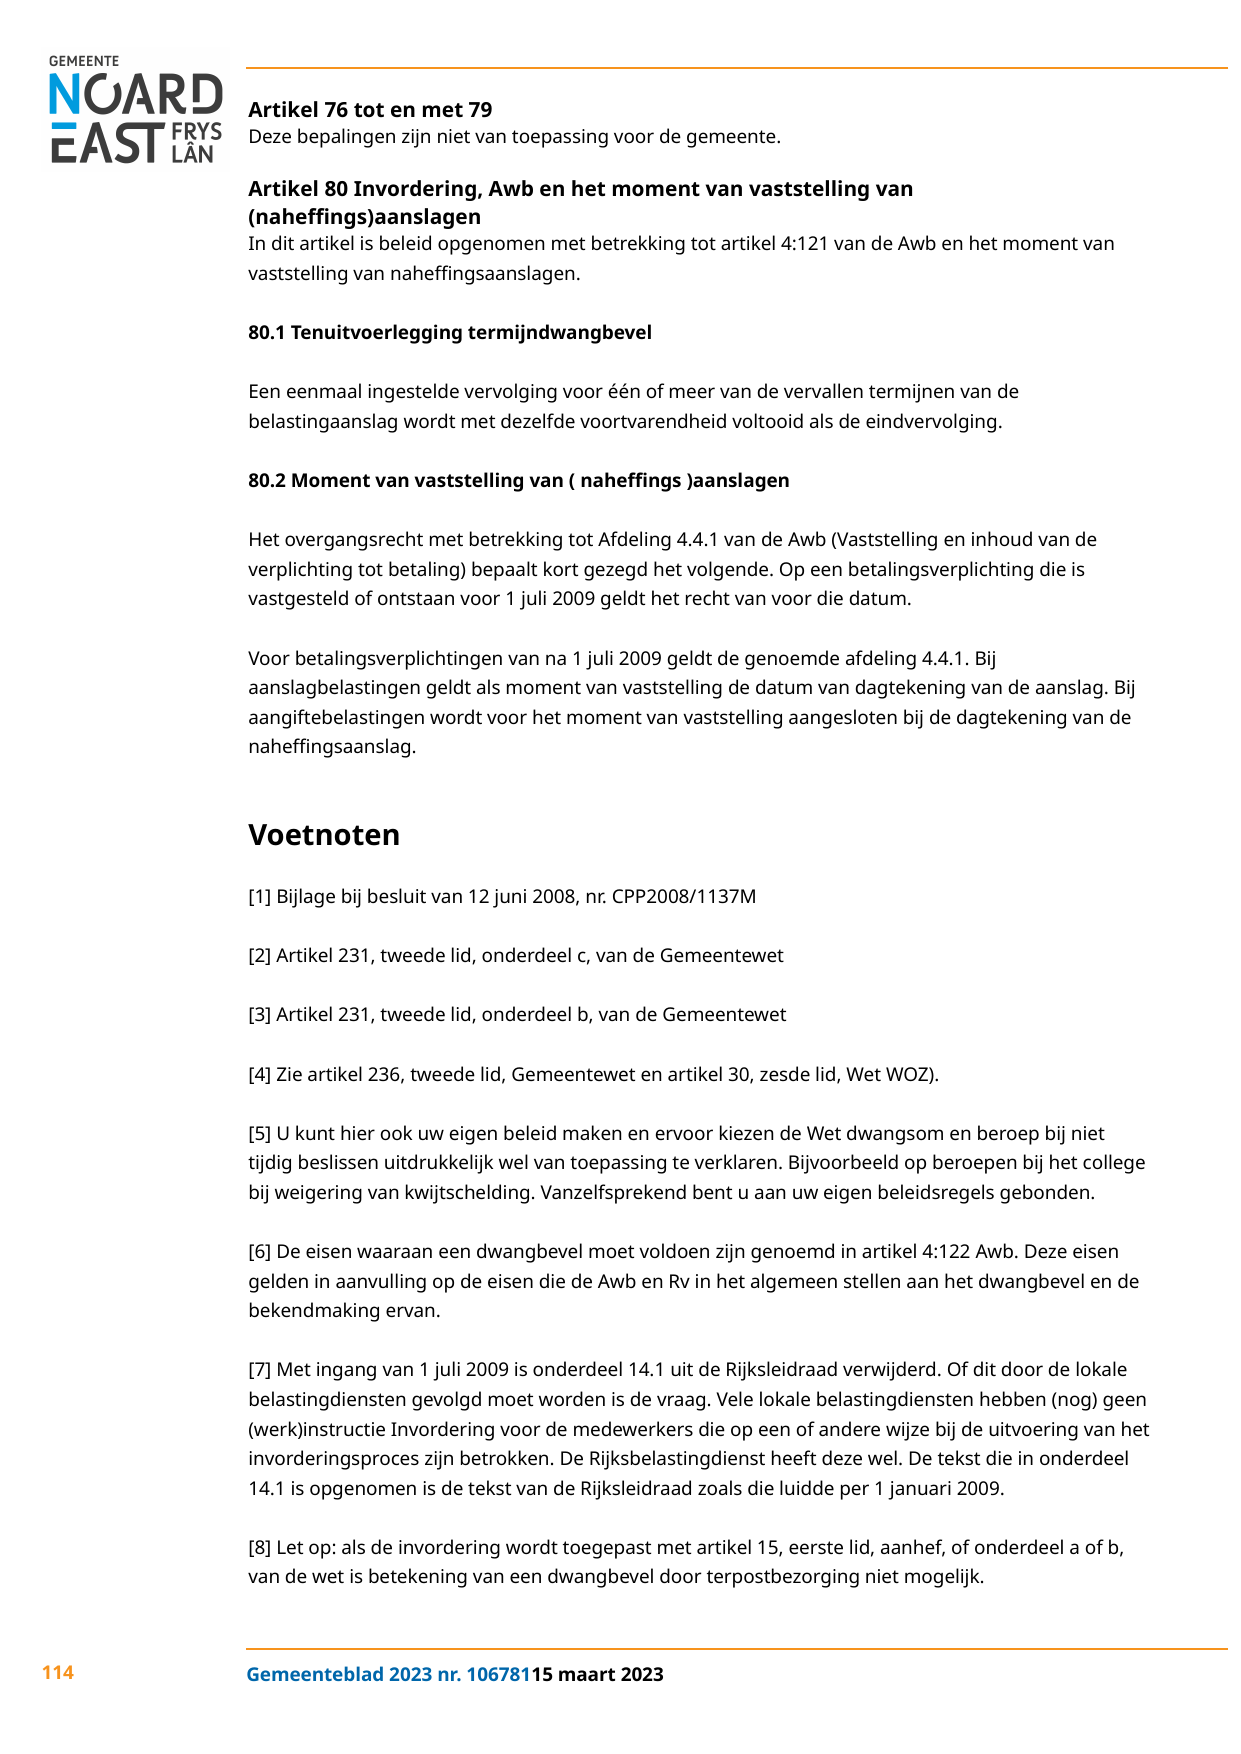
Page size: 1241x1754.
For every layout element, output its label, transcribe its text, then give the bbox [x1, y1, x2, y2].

picture [41, 47, 231, 172]
text Een eenmaal ingestelde vervolging voor één of meer van de vervallen termijnen van de belastingaanslag wordt met dezelfde voortvarendheid voltooid als de eindvervolging. [248, 378, 1152, 434]
text [2] Artikel 231, tweede lid, onderdeel c, van de Gemeentewet [248, 942, 1152, 968]
text 80.1 Tenuitvoerlegging termijndwangbevel [248, 319, 1152, 345]
text [6] De eisen waaraan een dwangbevel moet voldoen zijn genoemd in artikel 4:122 Awb. Deze eisen gelden in aanvulling op de eisen die de Awb en Rv in het algemeen stellen aan het dwangbevel en de bekendmaking ervan. [248, 1238, 1152, 1323]
text 80.2 Moment van vaststelling van ( naheffings )aanslagen [248, 467, 1152, 493]
text Deze bepalingen zijn niet van toepassing voor de gemeente. [248, 123, 1152, 149]
text [3] Artikel 231, tweede lid, onderdeel b, van de Gemeentewet [248, 1002, 1152, 1027]
text Voor betalingsverplichtingen van na 1 juli 2009 geldt de genoemde afdeling 4.4.1. Bij aanslagbelastingen geldt als moment van vaststelling de datum van dagtekening van de aanslag. Bij aangiftebelastingen wordt voor het moment van vaststelling aangesloten bij de dagtekening van de naheffingsaanslag. [248, 645, 1152, 759]
text Het overgangsrecht met betrekking tot Afdeling 4.4.1 van de Awb (Vaststelling en inhoud van de verplichting tot betaling) bepaalt kort gezegd het volgende. Op een betalingsverplichting die is vastgesteld of ontstaan voor 1 juli 2009 geldt het recht van voor die datum. [248, 526, 1152, 611]
text [5] U kunt hier ook uw eigen beleid maken en ervoor kiezen de Wet dwangsom en beroep bij niet tijdig beslissen uitdrukkelijk wel van toepassing te verklaren. Bijvoorbeeld op beroepen bij het college bij weigering van kwijtschelding. Vanzelfsprekend bent u aan uw eigen beleidsregels gebonden. [248, 1120, 1152, 1205]
text Artikel 76 tot en met 79 [248, 95, 1152, 123]
text In dit artikel is beleid opgenomen met betrekking tot artikel 4:121 van de Awb en het moment van vaststelling van naheffingsaanslagen. [248, 231, 1152, 286]
text Voetnoten [248, 814, 1152, 854]
text [4] Zie artikel 236, tweede lid, Gemeentewet en artikel 30, zesde lid, Wet WOZ). [248, 1061, 1152, 1087]
text [8] Let op: als de invordering wordt toegepast met artikel 15, eerste lid, aanhef, of onderdeel a of b, van de wet is betekening van een dwangbevel door terpostbezorging niet mogelijk. [248, 1534, 1152, 1589]
text [1] Bijlage bij besluit van 12 juni 2008, nr. CPP2008/1137M [248, 883, 1152, 909]
text Artikel 80 Invordering, Awb en het moment van vaststelling van (naheffings)aanslagen [248, 174, 1152, 231]
text [7] Met ingang van 1 juli 2009 is onderdeel 14.1 uit de Rijksleidraad verwijderd. Of dit door de lokale belastingdiensten gevolgd moet worden is de vraag. Vele lokale belastingdiensten hebben (nog) geen (werk)instructie Invordering voor de medewerkers die op een of andere wijze bij de uitvoering van het invorderingsproces zijn betrokken. De Rijksbelastingdienst heeft deze wel. De tekst die in onderdeel 14.1 is opgenomen is de tekst van de Rijksleidraad zoals die luidde per 1 januari 2009. [248, 1357, 1152, 1501]
